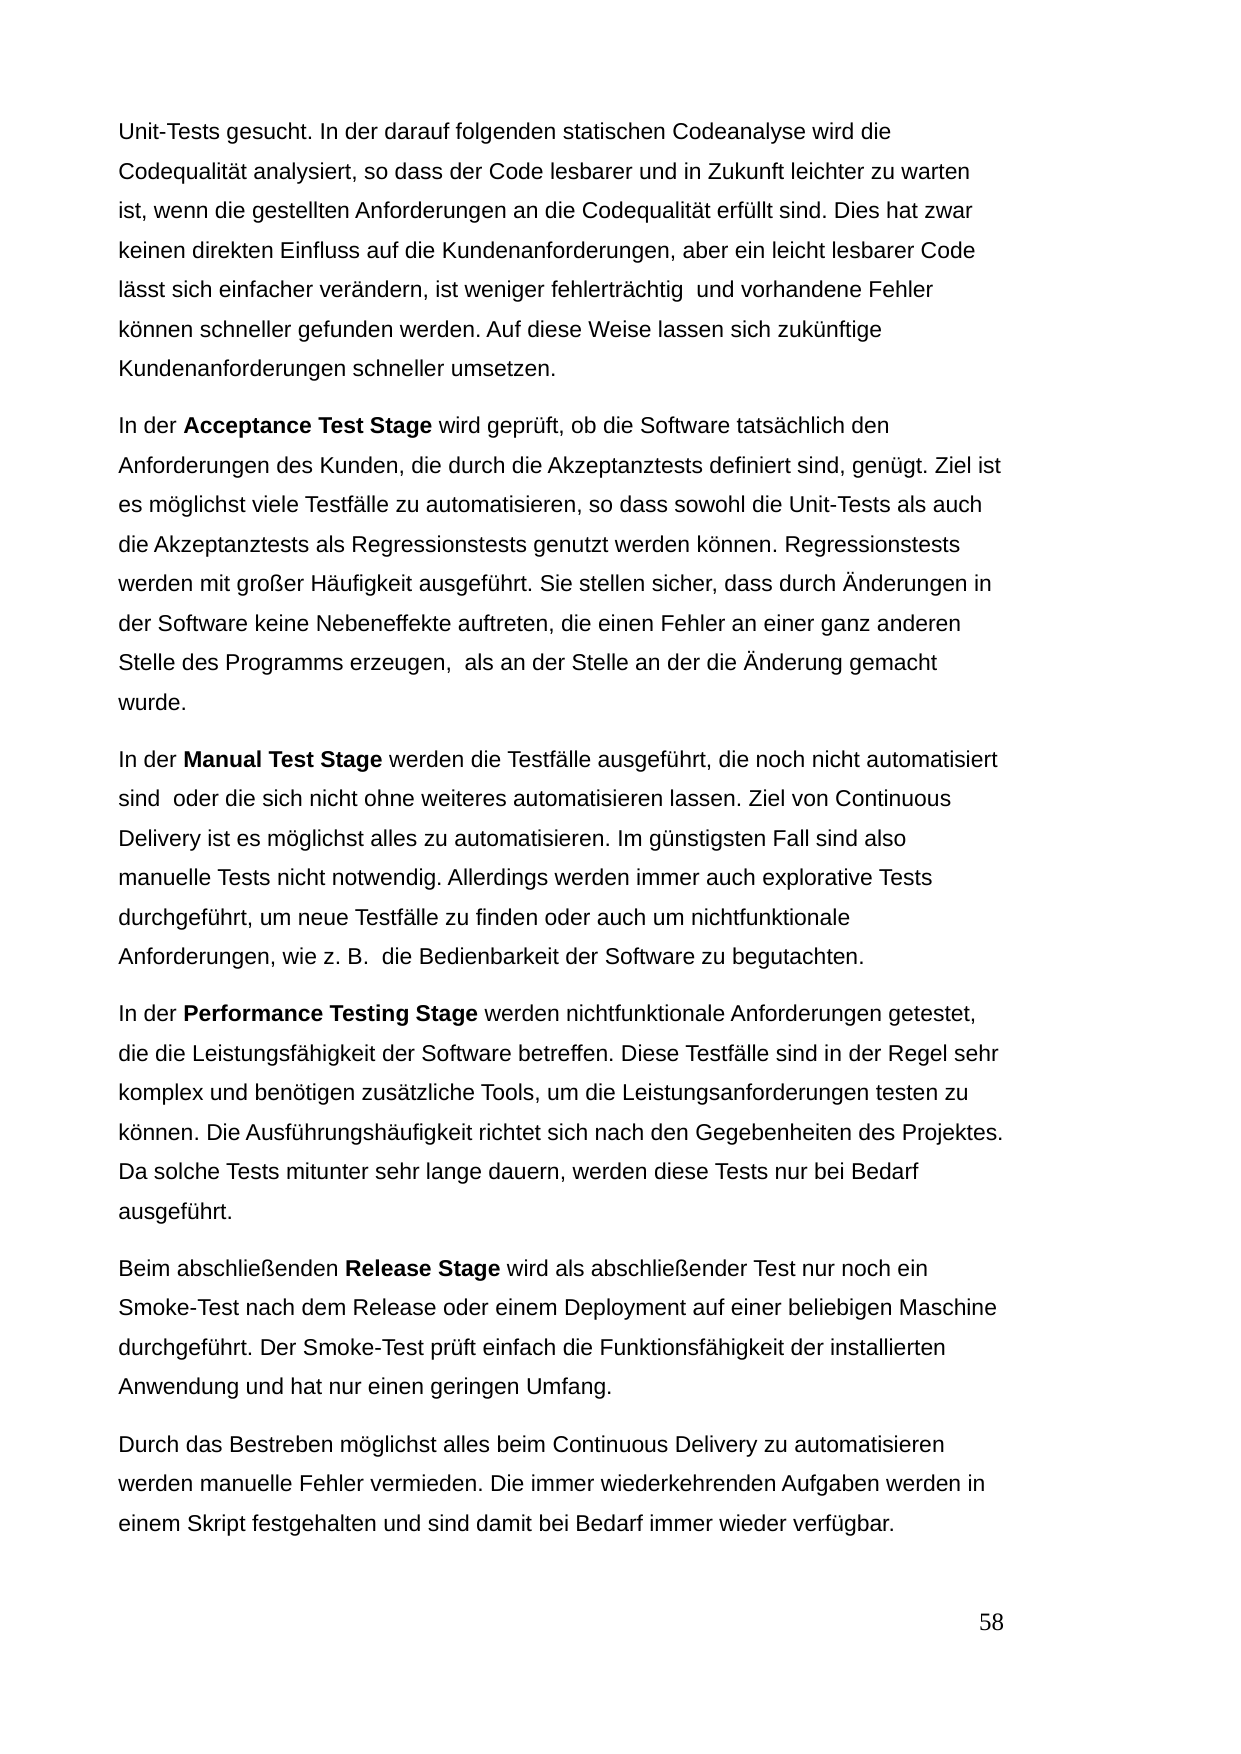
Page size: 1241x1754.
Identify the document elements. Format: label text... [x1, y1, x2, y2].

text Unit-Tests gesucht. In der darauf folgenden statischen Codeanalyse wird die Codequalität analysiert, so dass der Code lesbarer und in Zukunft leichter zu warten ist, wenn die gestellten Anforderungen an die Codequalität erfüllt sind. Dies hat zwar keinen direkten Einfluss auf die Kundenanforderungen, aber ein leicht lesbarer Code lässt sich einfacher verändern, ist weniger fehlerträchtig und vorhandene Fehler können schneller gefunden werden. Auf diese Weise lassen sich zukünftige Kundenanforderungen schneller umsetzen. [118, 118, 1004, 381]
text In der Manual Test Stage werden die Testfälle ausgeführt, die noch nicht automatisiert sind oder die sich nicht ohne weiteres automatisieren lassen. Ziel von Continuous Delivery ist es möglichst alles zu automatisieren. Im günstigsten Fall sind also manuelle Tests nicht notwendig. Allerdings werden immer auch explorative Tests durchgeführt, um neue Testfälle zu finden oder auch um nichtfunktionale Anforderungen, wie z. B. die Bedienbarkeit der Software zu begutachten. [118, 746, 1004, 969]
text Beim abschließenden Release Stage wird als abschließender Test nur noch ein Smoke-Test nach dem Release oder einem Deployment auf einer beliebigen Maschine durchgeführt. Der Smoke-Test prüft einfach die Funktionsfähigkeit der installierten Anwendung und hat nur einen geringen Umfang. [118, 1255, 1004, 1400]
text In der Acceptance Test Stage wird geprüft, ob die Software tatsächlich den Anforderungen des Kunden, die durch die Akzeptanztests definiert sind, genügt. Ziel ist es möglichst viele Testfälle zu automatisieren, so dass sowohl die Unit-Tests als auch die Akzeptanztests als Regressionstests genutzt werden können. Regressionstests werden mit großer Häufigkeit ausgeführt. Sie stellen sicher, dass durch Änderungen in der Software keine Nebeneffekte auftreten, die einen Fehler an einer ganz anderen Stelle des Programms erzeugen, als an der Stelle an der die Änderung gemacht wurde. [118, 412, 1004, 715]
text In der Performance Testing Stage werden nichtfunktionale Anforderungen getestet, die die Leistungsfähigkeit der Software betreffen. Diese Testfälle sind in der Regel sehr komplex und benötigen zusätzliche Tools, um die Leistungsanforderungen testen zu können. Die Ausführungshäufigkeit richtet sich nach den Gegebenheiten des Projektes. Da solche Tests mitunter sehr lange dauern, werden diese Tests nur bei Bedarf ausgeführt. [118, 1000, 1004, 1224]
text Durch das Bestreben möglichst alles beim Continuous Delivery zu automatisieren werden manuelle Fehler vermieden. Die immer wiederkehrenden Aufgaben werden in einem Skript festgehalten und sind damit bei Bedarf immer wieder verfügbar. [118, 1431, 1004, 1536]
